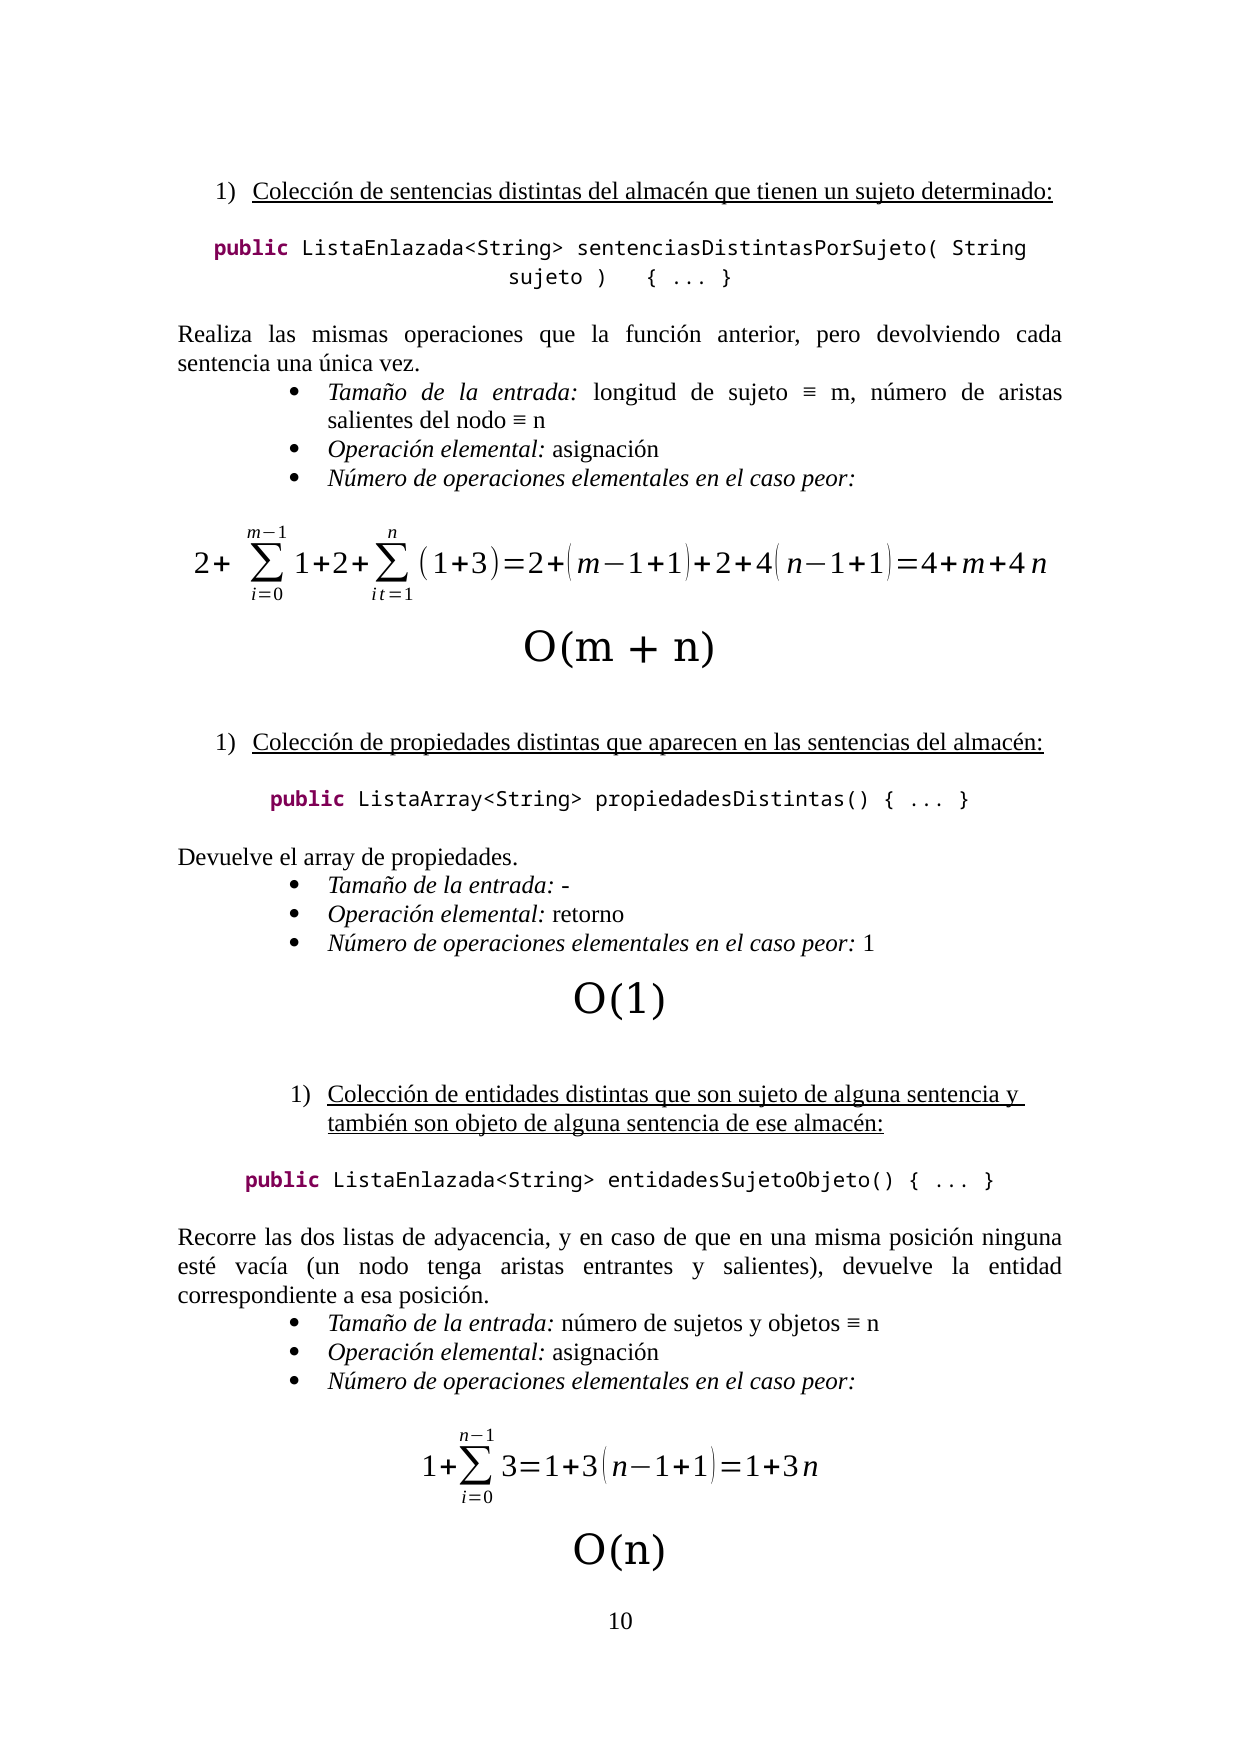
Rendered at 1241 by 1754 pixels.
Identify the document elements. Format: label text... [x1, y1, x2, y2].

text Realiza las mismas operaciones que la función anterior, pero devolviendo cada sentencia una única vez. [177, 319, 1063, 377]
list Colección de propiedades distintas que aparecen en las sentencias del almacén: [215, 727, 1063, 756]
list Operación elemental: retorno [290, 899, 1063, 928]
text Recorre las dos listas de adyacencia, y en caso de que en una misma posición ninguna esté vacía (un nodo tenga aristas entrantes y salientes), devuelve la entidad correspondiente a esa posición. [177, 1222, 1063, 1308]
text public ListaArray<String> propiedadesDistintas() { ... } [177, 784, 1063, 813]
list Tamaño de la entrada: número de sujetos y objetos ≡ n [290, 1308, 1063, 1337]
text O(n) [177, 1523, 1063, 1573]
list Tamaño de la entrada: longitud de sujeto ≡ m, número de aristas salientes del nodo ≡ n [290, 377, 1063, 434]
list Tamaño de la entrada: - [290, 870, 1063, 899]
list Número de operaciones elementales en el caso peor: 1 [290, 928, 1063, 957]
list Operación elemental: asignación [290, 1337, 1063, 1366]
text Devuelve el array de propiedades. [177, 842, 1063, 870]
list Operación elemental: asignación [290, 434, 1063, 463]
text O(m + n) [177, 620, 1063, 670]
list Número de operaciones elementales en el caso peor: [290, 463, 1063, 492]
text O(1) [177, 972, 1063, 1022]
list Colección de entidades distintas que son sujeto de alguna sentencia y también son objeto de alguna sentencia de ese almacén: [290, 1079, 1063, 1137]
list Número de operaciones elementales en el caso peor: [290, 1366, 1063, 1395]
text public ListaEnlazada<String> sentenciasDistintasPorSujeto( String sujeto ) { ... } [177, 233, 1063, 290]
text public ListaEnlazada<String> entidadesSujetoObjeto() { ... } [177, 1165, 1063, 1193]
list Colección de sentencias distintas del almacén que tienen un sujeto determinado: [215, 176, 1063, 205]
